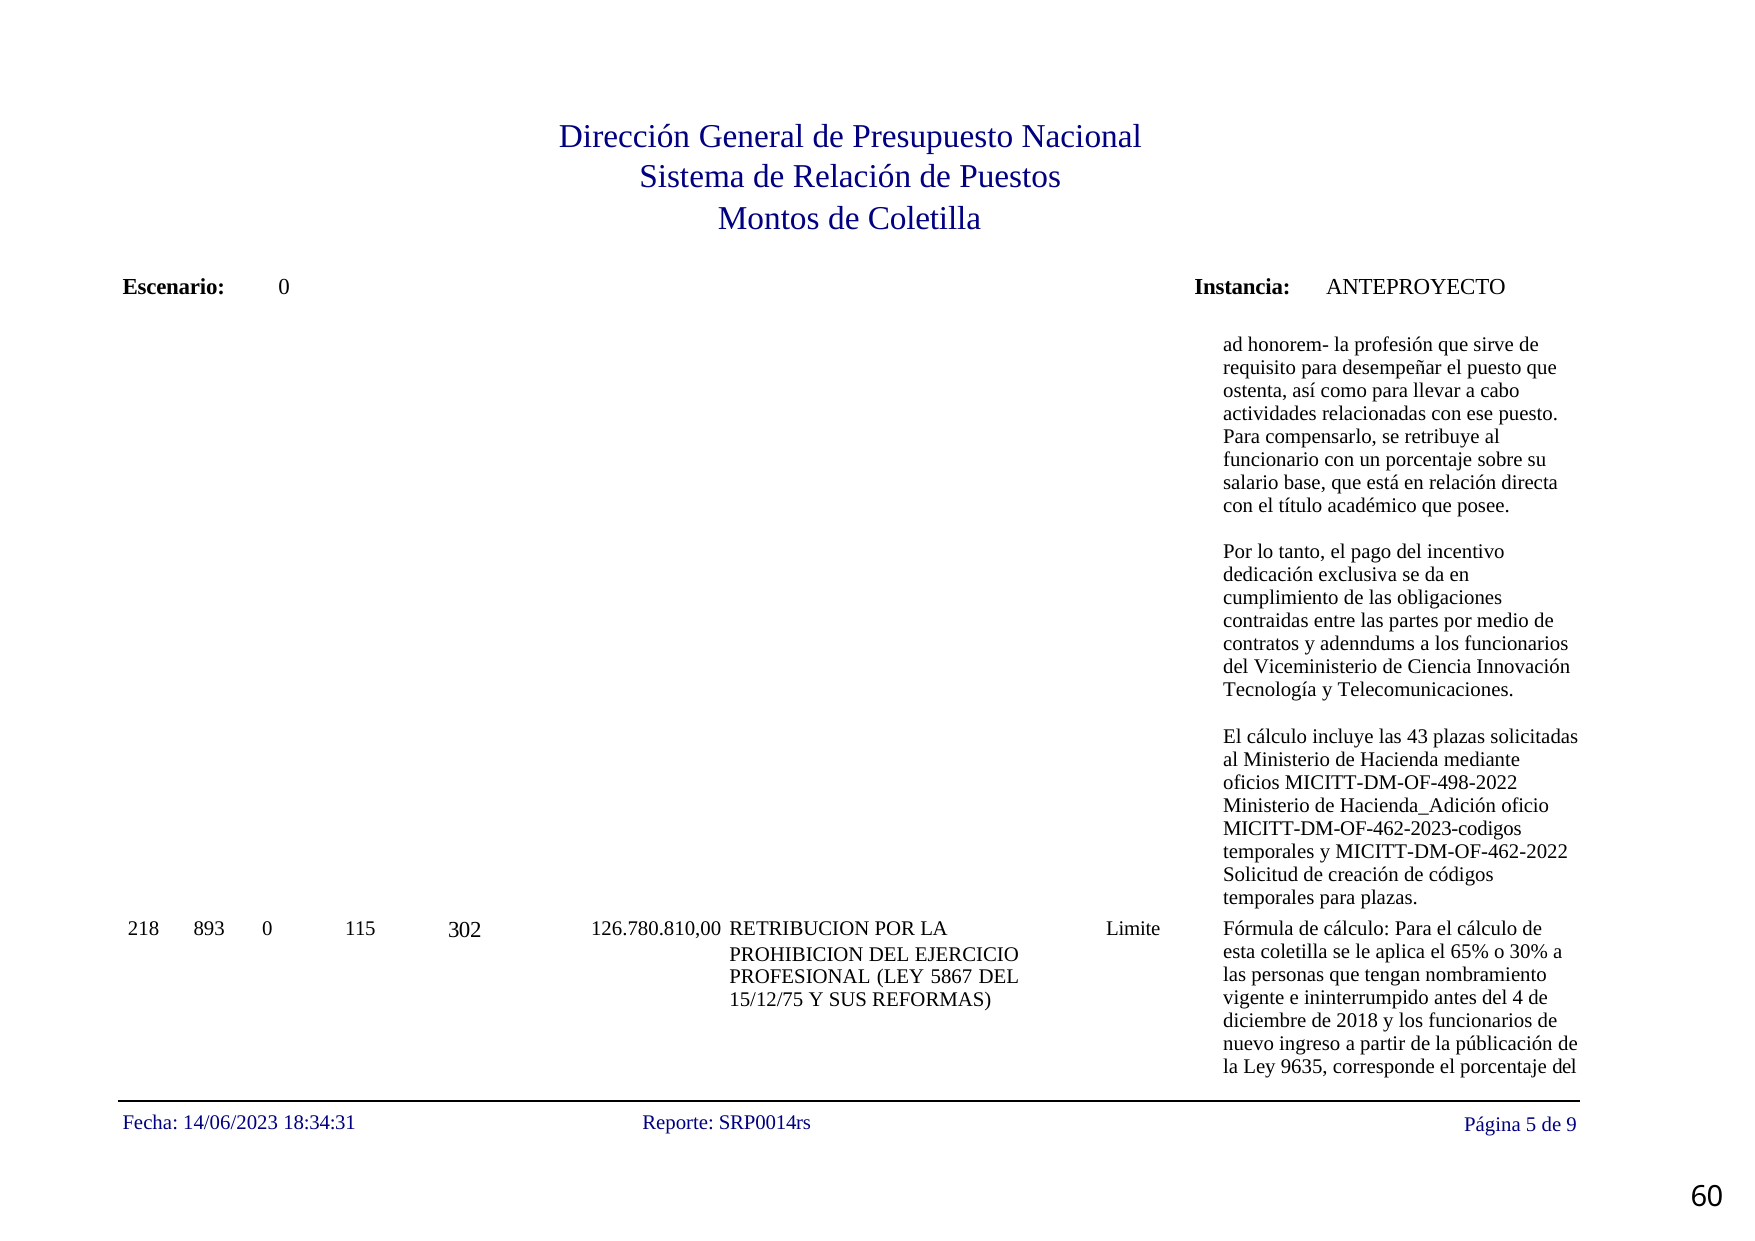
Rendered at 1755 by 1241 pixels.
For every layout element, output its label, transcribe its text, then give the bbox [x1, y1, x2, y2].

text temporales y MICITT-DM-OF-462-2022 Solicitud de creación de códigos temporales para plazas. [1223, 840, 1574, 909]
text Fecha: 14/06/2023 18:34:31 Reporte: SRP0014rs Página 5 de 9 [122, 1110, 1607, 1136]
text ad honorem- la profesión que sirve de requisito para desempeñar el puesto que ostenta, así como para llevar a cabo actividades relacionadas con ese puesto. Para compensarlo, se retribuye al funcionario con un porcentaje sobre su salario base, que está en relación directa con el título académico que posee. [1223, 334, 1572, 517]
text Por lo tanto, el pago del incentivo dedicación exclusiva se da en cumplimiento de las obligaciones contraidas entre las partes por medio de contratos y adenndums a los funcionarios del Viceministerio de Ciencia Innovación Tecnología y Telecomunicaciones. [1223, 541, 1572, 701]
text Limite Fórmula de cálculo: Para el cálculo de esta coletilla se le aplica el 65% o 30% a las personas que tengan nombramiento vigente e ininterrumpido antes del 4 de diciembre de 2018 y los funcionarios de nuevo ingreso a partir de la públicación de la Ley 9635, corresponde el porcentaje del [1106, 917, 1578, 1078]
text PROHIBICION DEL EJERCICIO PROFESIONAL (LEY 5867 DEL 15/12/75 Y SUS REFORMAS) [729, 943, 1019, 1011]
text MICITT-DM-OF-462-2023-codigos [1223, 817, 1607, 840]
text Ministerio de Hacienda_Adición oficio [1223, 794, 1607, 817]
subtitle 218 893 0 115 302 126.780.810,00 RETRIBUCION POR LA [128, 918, 1023, 943]
text El cálculo incluye las 43 plazas solicitadas al Ministerio de Hacienda mediante oficios MICITT-DM-OF-498-2022 [1223, 725, 1578, 794]
